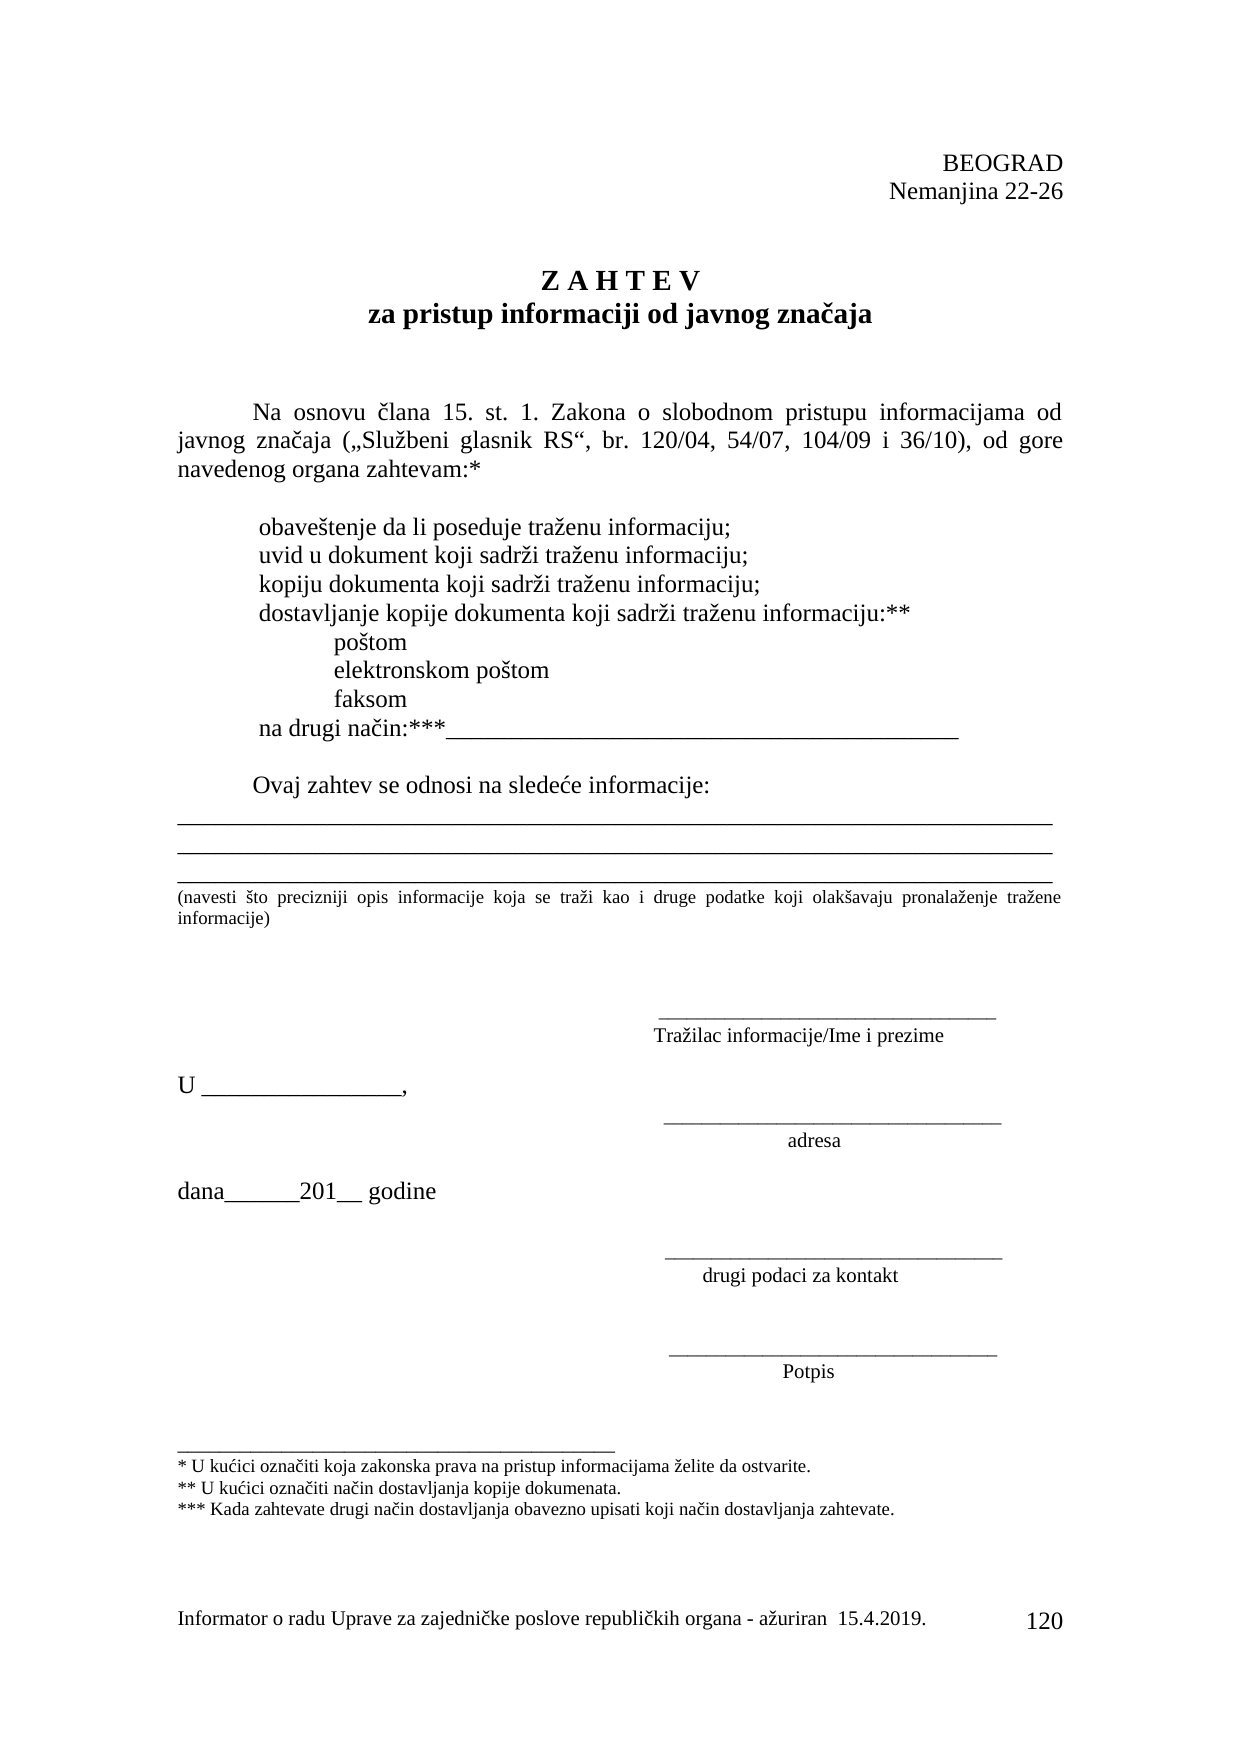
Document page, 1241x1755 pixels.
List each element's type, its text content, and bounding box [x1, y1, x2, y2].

text *** Kada zahtevate drugi način dostavlјanja obavezno upisati koji način dostavlјanja zahtevate. [177, 1498, 1063, 1520]
text ⁫ elektronskom poštom [252, 656, 1063, 684]
text Ovaj zahtev se odnosi na sledeće informacije: [177, 771, 1063, 799]
text * U kućici označiti koja zakonska prava na pristup informacijama želite da ostvarite. [177, 1455, 1063, 1477]
text Nemanjina 22-26 [177, 176, 1063, 205]
text ⁫ faksom [252, 684, 1063, 713]
text ⁫ dostavlјanje kopije dokumenta koji sadrži traženu informaciju:** [177, 598, 1063, 627]
text adresa [177, 1128, 1063, 1152]
text (navesti što precizniji opis informacije koja se traži kao i druge podatke koji olakšavaju pronalaženje tražene informacije) [177, 886, 1063, 929]
text ____________________________________ [552, 974, 1063, 1022]
text ⁫ na drugi način:***_________________________________________ [177, 713, 1063, 742]
text ⁫ uvid u dokument koji sadrži traženu informaciju; [177, 541, 1063, 569]
text dana______201__ godine ____________________________________ [177, 1176, 1063, 1262]
text __________________________________________ [177, 1431, 1063, 1455]
text Potpis [177, 1359, 1063, 1383]
text Tražilac informacije/Ime i prezime [177, 1022, 1063, 1047]
text ⁫ poštom [252, 627, 1063, 656]
text ___________________________________ [177, 1311, 1063, 1359]
text Na osnovu člana 15. st. 1. Zakona o slobodnom pristupu informacijama od javnog značaja („Službeni glasnik RS“, br. 120/04, 54/07, 104/09 i 36/10), od gore navedenog organa zahtevam:* [177, 397, 1063, 483]
text Z A H T E V [177, 263, 1063, 296]
text ** U kućici označiti način dostavlјanja kopije dokumenata. [177, 1477, 1063, 1498]
text ⁫ obaveštenje da li poseduje traženu informaciju; [177, 512, 1063, 541]
text __________________________________________________________________________________________________________________________________________________________________________________________________________________ [177, 799, 1063, 886]
text za pristup informaciji od javnog značaja [177, 296, 1063, 330]
text ⁫ kopiju dokumenta koji sadrži traženu informaciju; [177, 569, 1063, 598]
text U ________________, ____________________________________ [177, 1071, 1063, 1128]
text BEOGRAD [177, 148, 1063, 176]
text drugi podaci za kontakt [177, 1262, 1063, 1287]
